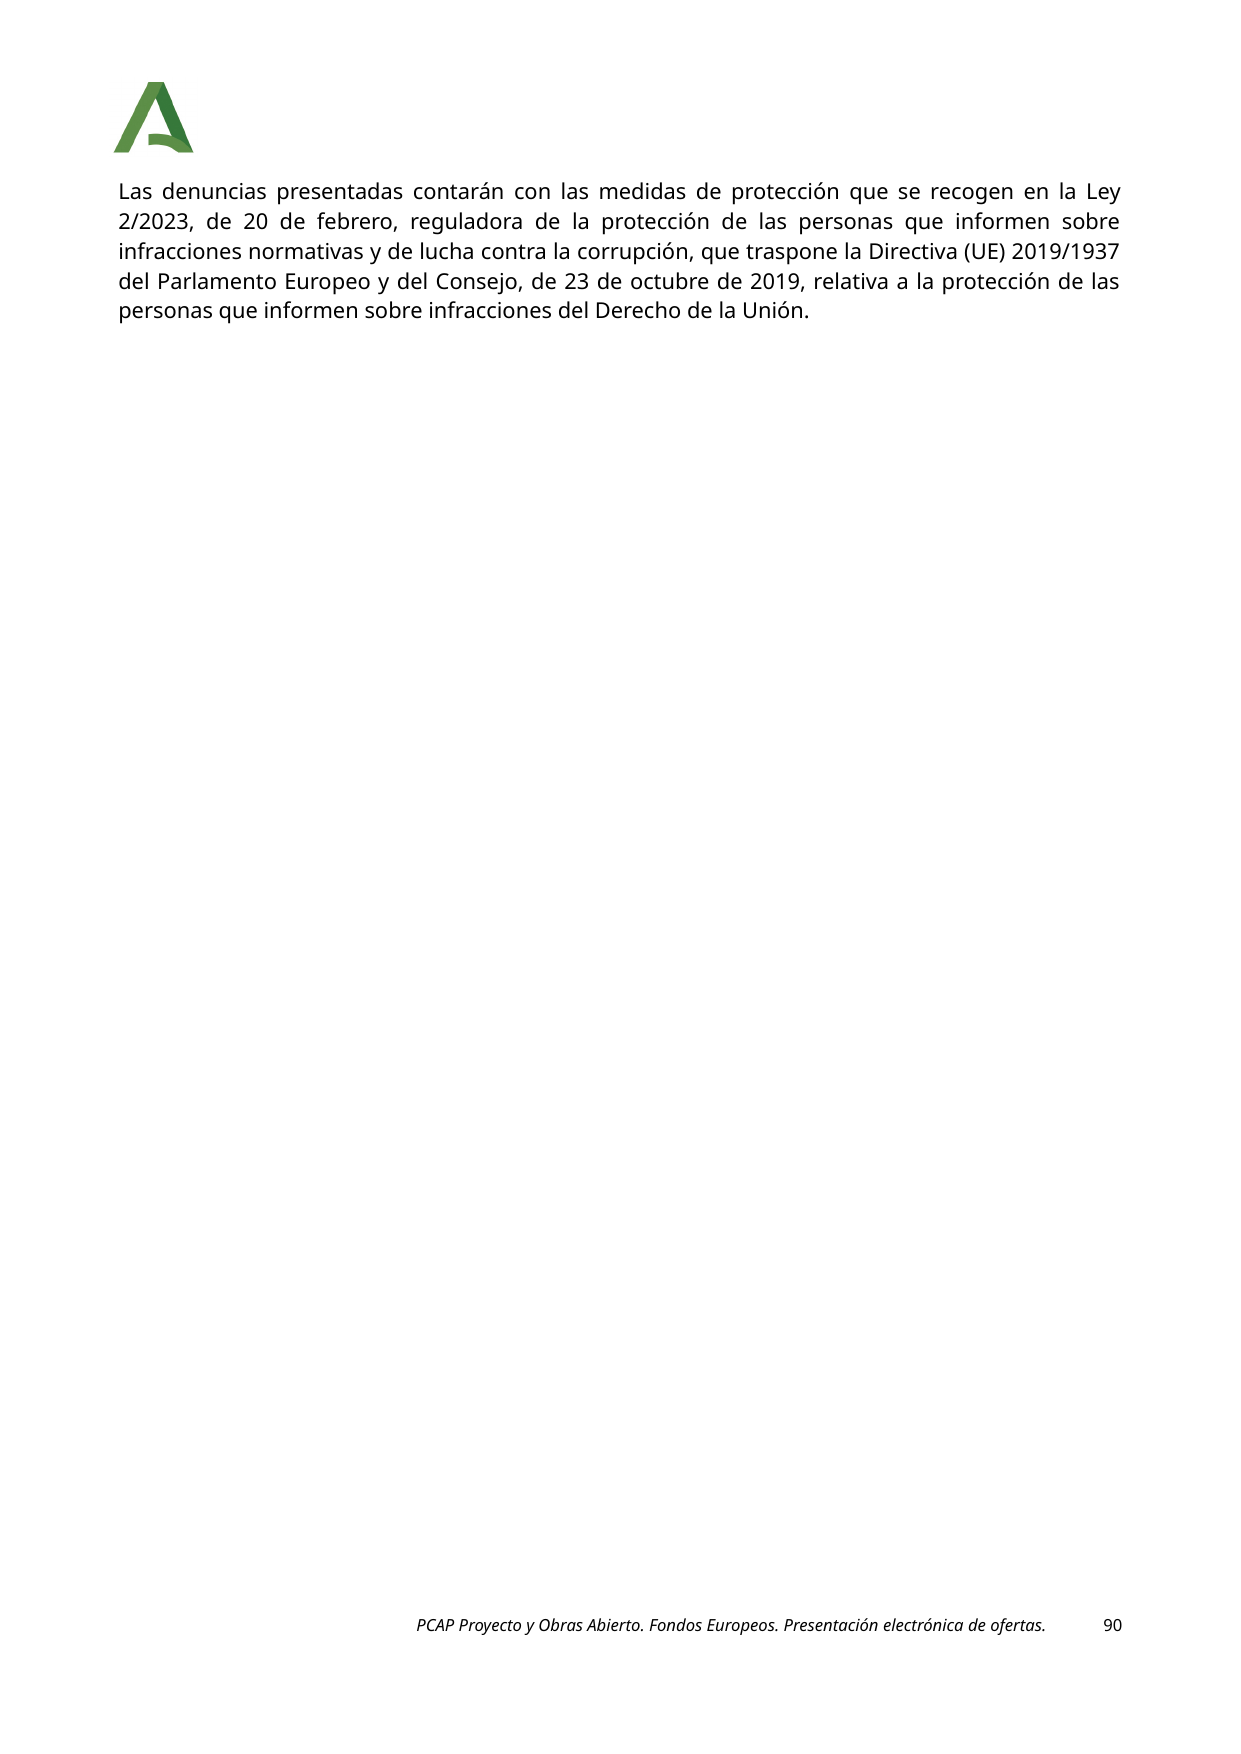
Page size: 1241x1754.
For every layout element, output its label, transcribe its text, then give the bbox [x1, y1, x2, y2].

picture [109, 77, 198, 157]
text Las denuncias presentadas contarán con las medidas de protección que se recogen en la Ley 2/2023, de 20 de febrero, reguladora de la protección de las personas que informen sobre infracciones normativas y de lucha contra la corrupción, que traspone la Directiva (UE) 2019/1937 del Parlamento Europeo y del Consejo, de 23 de octubre de 2019, relativa a la protección de las personas que informen sobre infracciones del Derecho de la Unión. [118, 176, 1122, 325]
